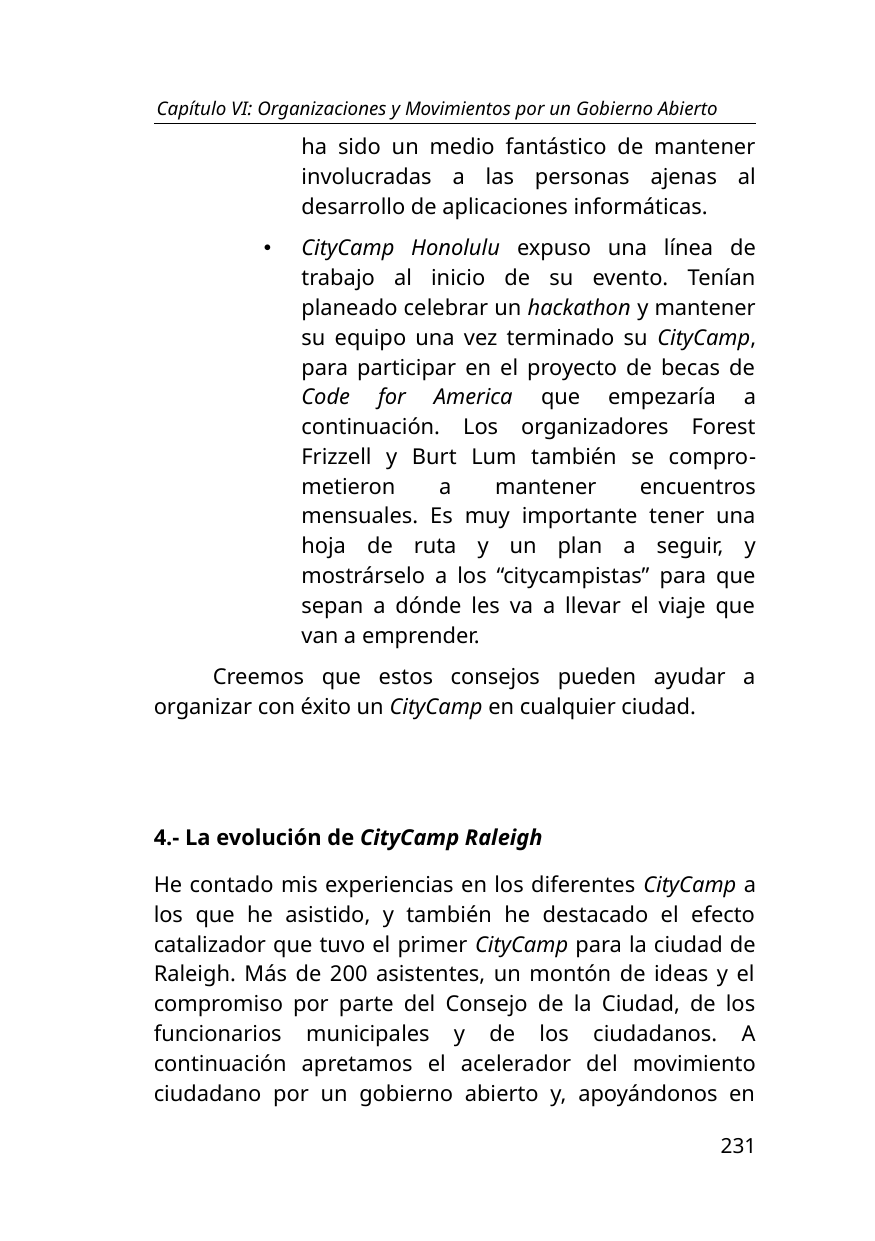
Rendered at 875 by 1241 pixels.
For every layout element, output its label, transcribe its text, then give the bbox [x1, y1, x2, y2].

list CityCamp Honolulu expuso una línea de traba­jo al inicio de su evento. Tenían planeado ce­lebrar un hackathon y mantener su equipo una vez terminado su CityCamp, para participar en el proyecto de becas de Code for America que empezaría a continuación. Los organizadores Forest Frizzell y Burt Lum también se compro­metieron a mantener encuentros mensuales. Es muy importante tener una hoja de ruta y un plan a seguir, y mostrárselo a los “citycampistas” para que sepan a dónde les va a llevar el viaje que van a emprender. [264, 232, 756, 649]
text Creemos que estos consejos pueden ayudar a organizar con éxito un CityCamp en cualquier ciudad. [153, 661, 756, 721]
subtitle 4.- La evolución de CityCamp Raleigh [153, 821, 756, 851]
text He contado mis experiencias en los diferentes CityCamp a los que he asistido, y también he destacado el efecto catalizador que tuvo el primer CityCamp para la ciudad de Raleigh. Más de 200 asistentes, un montón de ideas y el compromiso por parte del Consejo de la Ciudad, de los funcionarios municipa­les y de los ciudadanos. A continuación apretamos el acelera­dor del movimiento ciudadano por un gobierno abierto y, apoyándonos en [153, 869, 756, 1107]
list ha sido un medio fantástico de mantener involu­cradas a las personas ajenas al desarrollo de aplicaciones informáticas. [264, 131, 756, 221]
